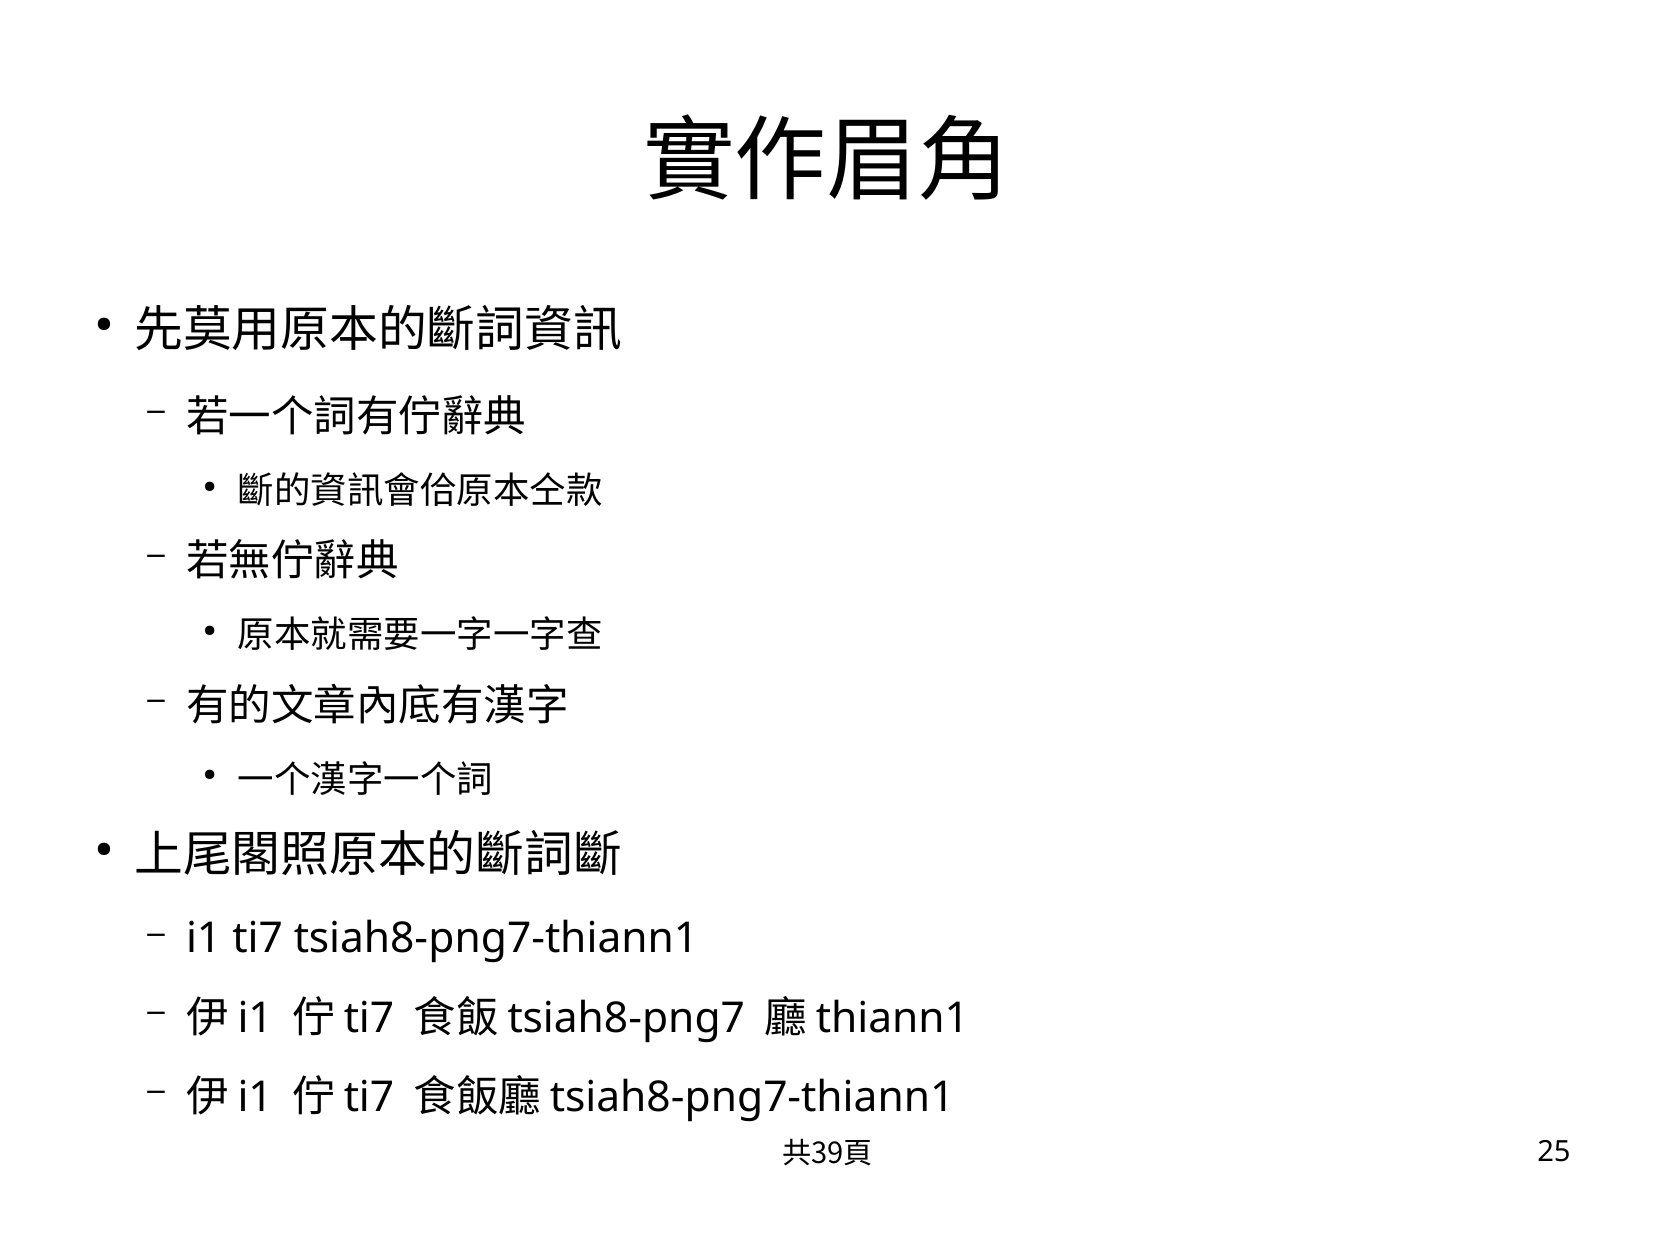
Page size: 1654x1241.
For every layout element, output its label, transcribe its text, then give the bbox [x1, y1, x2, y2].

title 實作眉角 [82, 49, 1571, 257]
list 先莫用原本的斷詞資訊 若一个詞有佇辭典 斷的資訊會佮原本仝款 若無佇辭典 原本就需要一字一字查 有的文章內底有漢字 一个漢字一个詞 上尾閣照原本的斷詞斷 i1 ti7 tsiah8-png7-thiann1 伊i1 佇ti7 食飯tsiah8-png7 廳thiann1 伊i1 佇ti7 食飯廳tsiah8-png7-thiann1 [82, 290, 1538, 1129]
